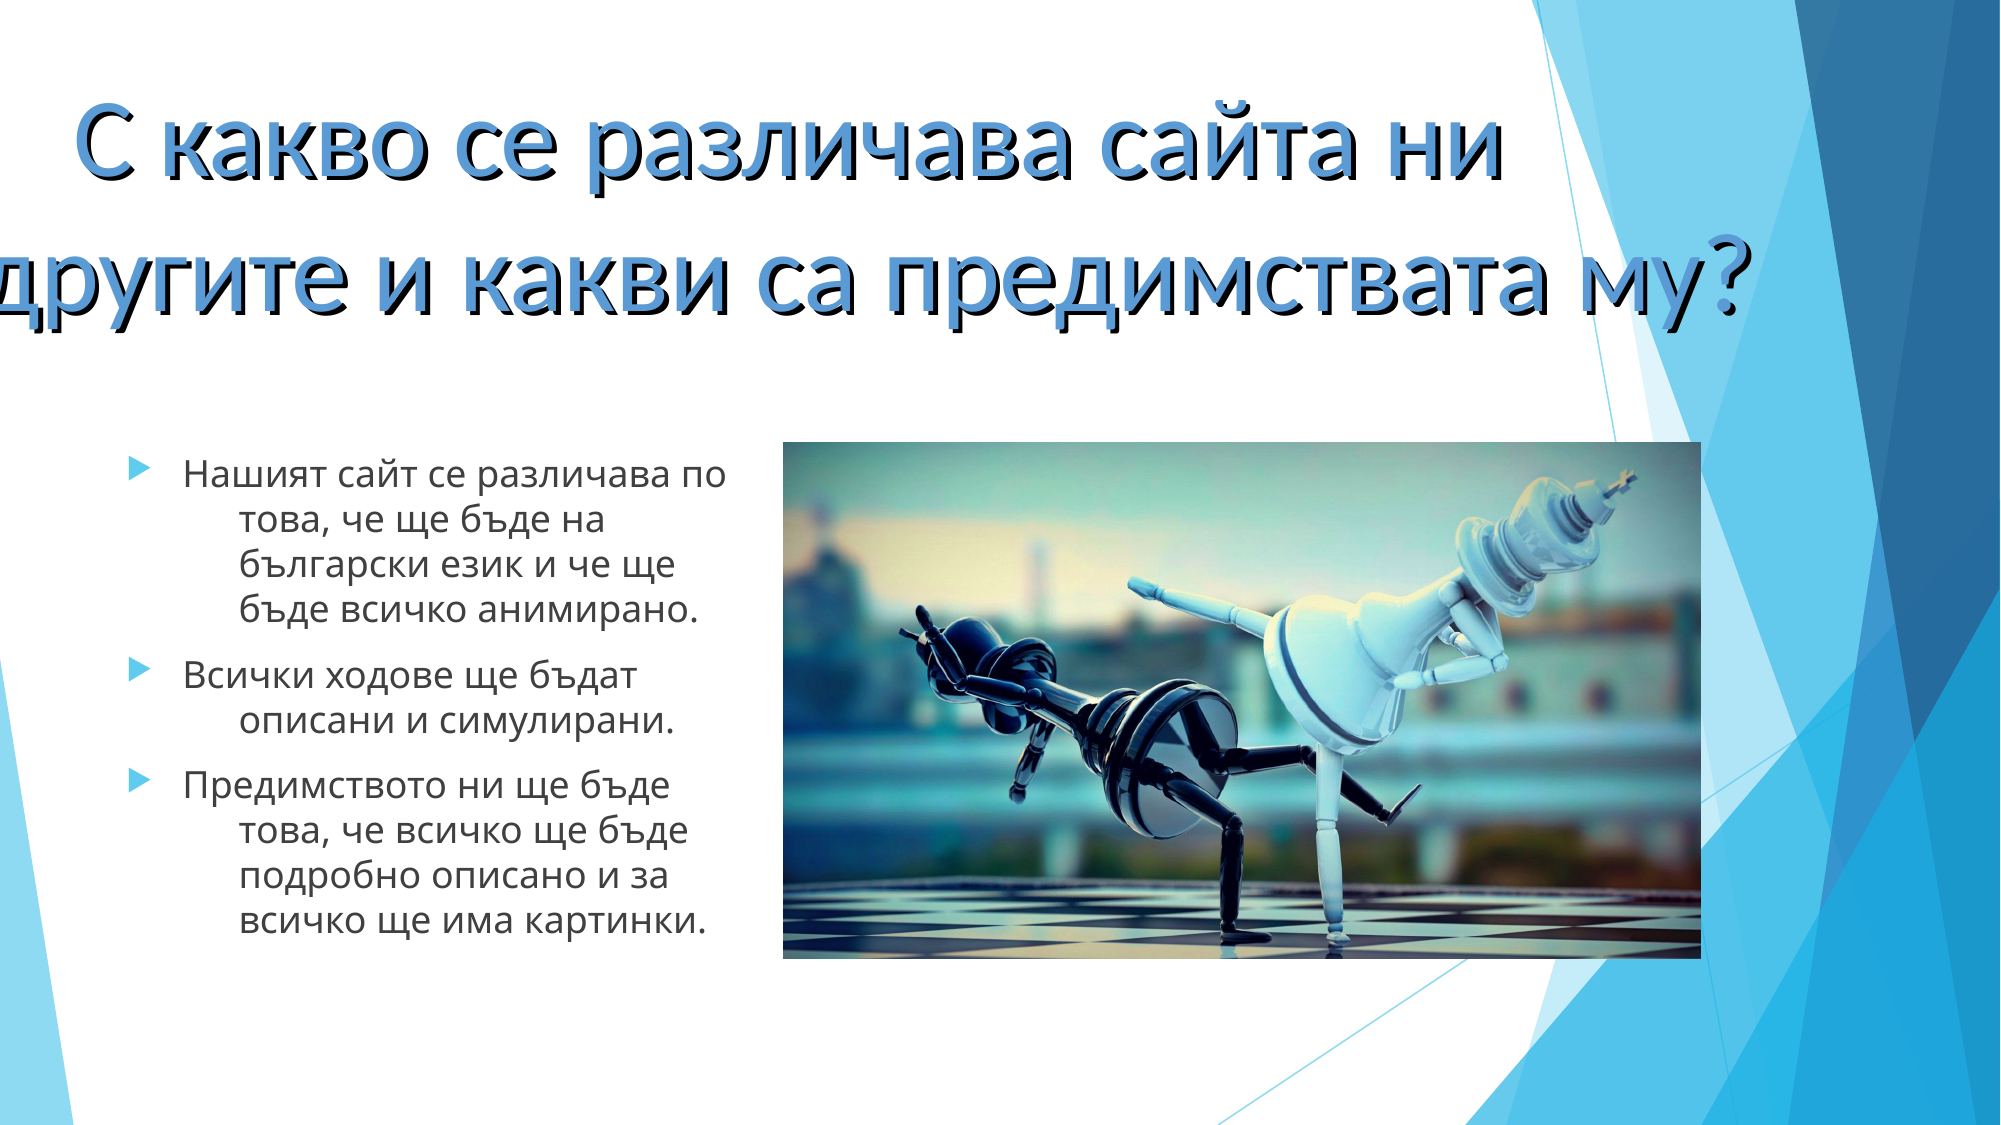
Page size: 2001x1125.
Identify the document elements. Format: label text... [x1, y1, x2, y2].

list Нашият сайт се различава по това, че ще бъде на български език и че ще бъде всичко анимирано. Всички ходове ще бъдат описани и симулирани. Предимството ни ще бъде това, че всичко ще бъде подробно описано и за всичко ще има картинки. [111, 442, 784, 1104]
text_box С какво се различава сайта ни от другите и какви са предимствата му? [0, 56, 1770, 341]
picture [783, 442, 1701, 959]
